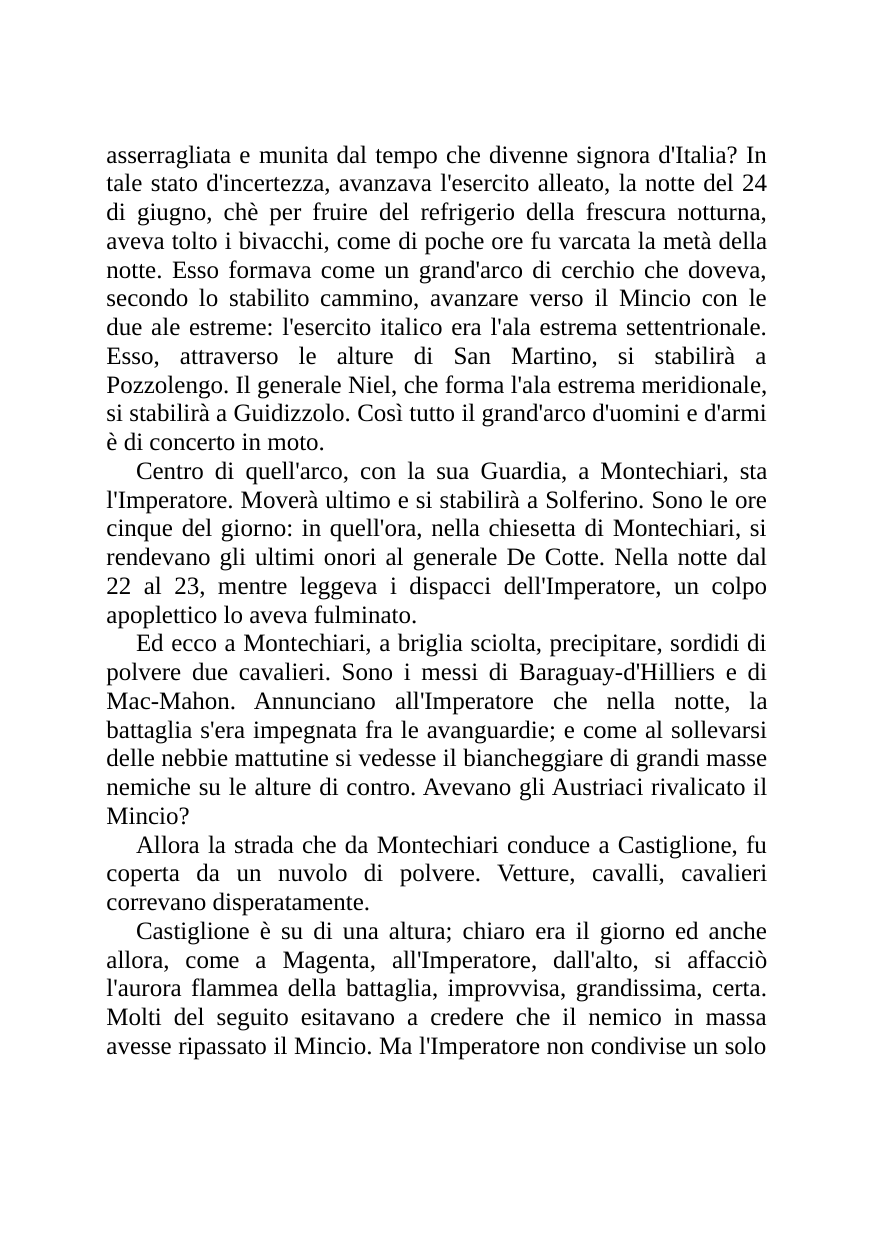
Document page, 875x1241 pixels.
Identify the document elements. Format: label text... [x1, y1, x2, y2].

text Allora la strada che da Montechiari conduce a Castiglione, fu coperta da un nuvolo di polvere. Vetture, cavalli, cavalieri correvano disperatamente. [106, 830, 768, 916]
text Castiglione è su di una altura; chiaro era il giorno ed anche allora, come a Magenta, all'Imperatore, dall'alto, si affacciò l'aurora flammea della battaglia, improvvisa, grandissima, certa. Molti del seguito esitavano a credere che il nemico in massa avesse ripassato il Mincio. Ma l'Imperatore non condivise un solo [106, 916, 768, 1060]
text asserragliata e munita dal tempo che divenne signora d'Italia? In tale stato d'incertezza, avanzava l'esercito alleato, la notte del 24 di giugno, chè per fruire del refrigerio della frescura notturna, aveva tolto i bivacchi, come di poche ore fu varcata la metà della notte. Esso formava come un grand'arco di cerchio che doveva, secondo lo stabilito cammino, avanzare verso il Mincio con le due ale estreme: l'esercito italico era l'ala estrema settentrionale. Esso, attraverso le alture di San Martino, si stabilirà a Pozzolengo. Il generale Niel, che forma l'ala estrema meridionale, si stabilirà a Guidizzolo. Così tutto il grand'arco d'uomini e d'armi è di concerto in moto. [106, 140, 768, 456]
text Centro di quell'arco, con la sua Guardia, a Montechiari, sta l'Imperatore. Moverà ultimo e si stabilirà a Solferino. Sono le ore cinque del giorno: in quell'ora, nella chiesetta di Montechiari, si rendevano gli ultimi onori al generale De Cotte. Nella notte dal 22 al 23, mentre leggeva i dispacci dell'Imperatore, un colpo apoplettico lo aveva fulminato. [106, 456, 768, 628]
text Ed ecco a Montechiari, a briglia sciolta, precipitare, sordidi di polvere due cavalieri. Sono i messi di Baraguay-d'Hilliers e di Mac-Mahon. Annunciano all'Imperatore che nella notte, la battaglia s'era impegnata fra le avanguardie; e come al sollevarsi delle nebbie mattutine si vedesse il biancheggiare di grandi masse nemiche su le alture di contro. Avevano gli Austriaci rivalicato il Mincio? [106, 628, 768, 830]
